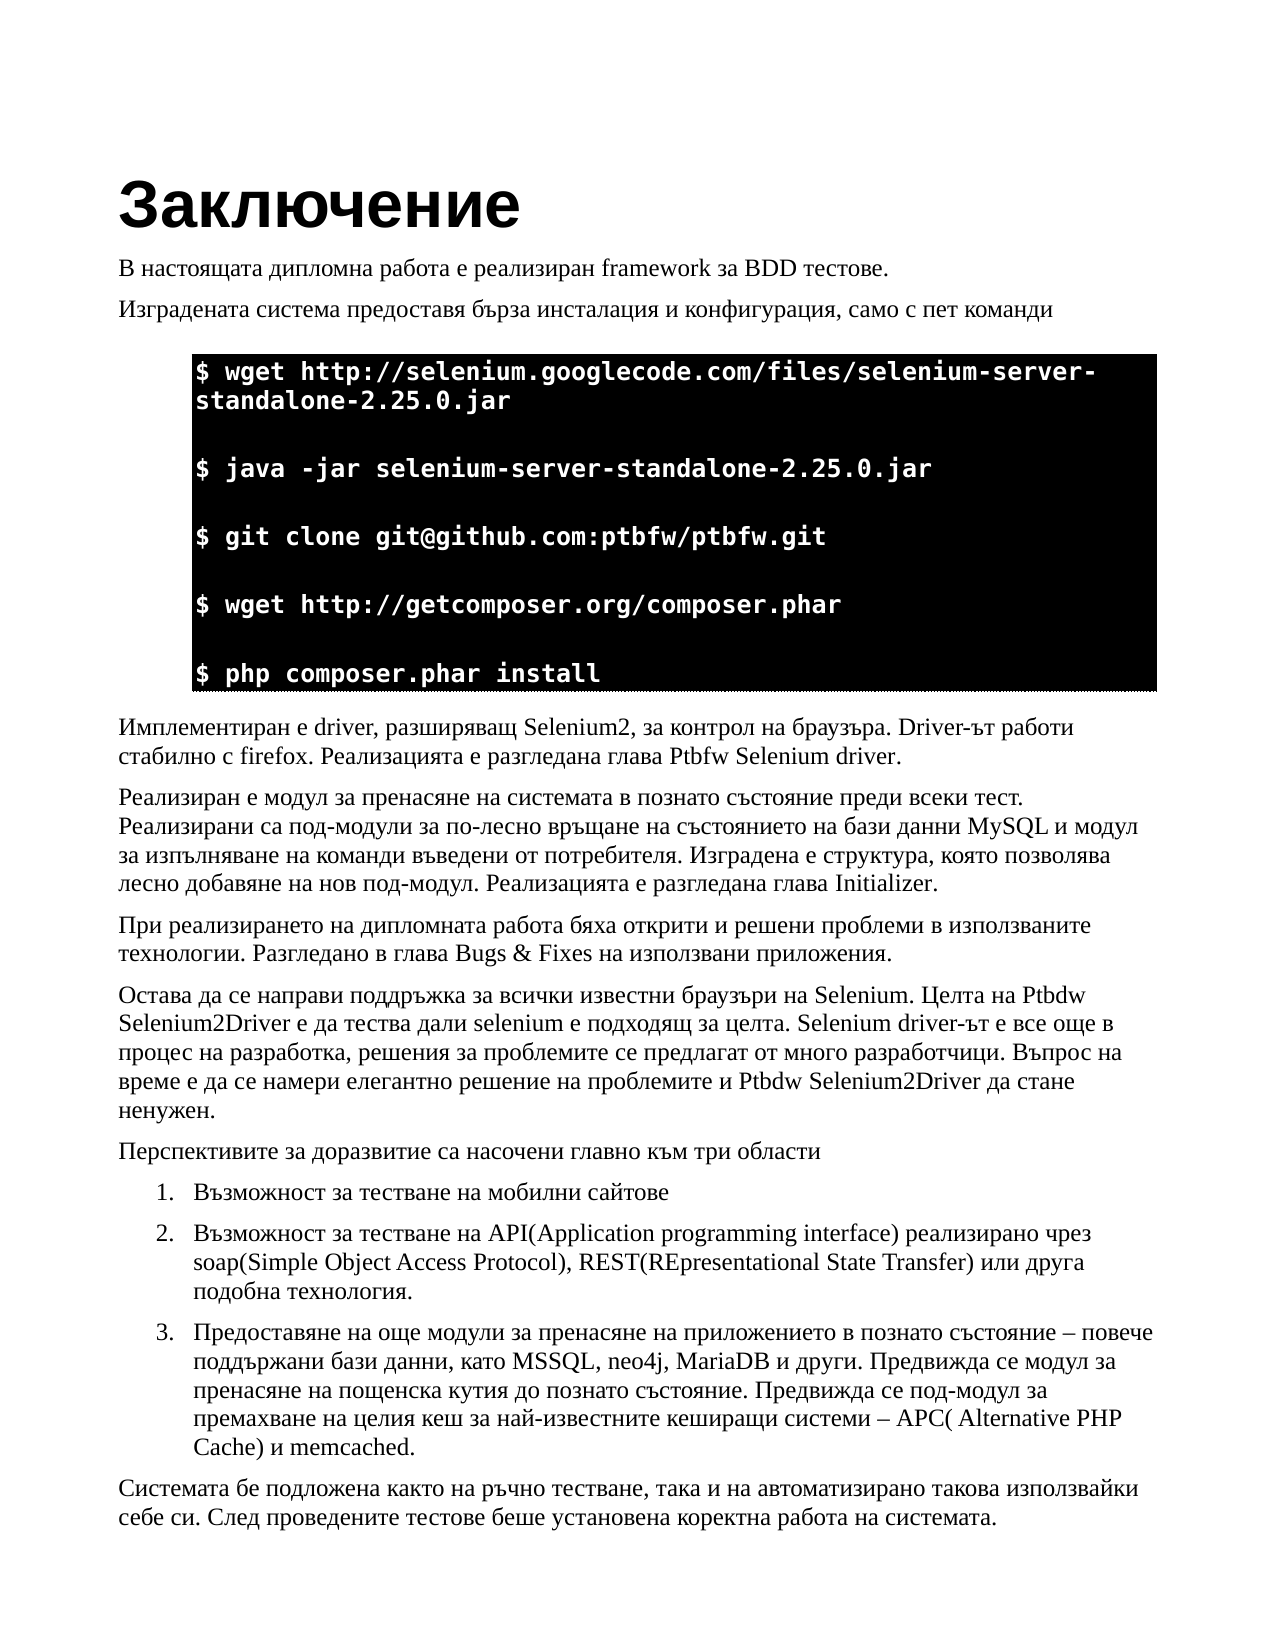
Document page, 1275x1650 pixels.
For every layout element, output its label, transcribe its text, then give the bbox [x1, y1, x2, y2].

text Перспективите за доразвитие са насочени главно към три области [118, 1136, 1157, 1165]
list Възможност за тестване на API(Application programming interface) реализирано чрез soap(Simple Object Access Protocol), REST(REpresentational State Transfer) или друга подобна технология. [156, 1218, 1157, 1305]
text В настоящата дипломна работа е реализиран framework за BDD тестове. [118, 253, 1157, 282]
text $ php composer.phar install [192, 656, 1157, 691]
text $ git clone git@github.com:ptbfw/ptbfw.git [192, 519, 1157, 552]
text $ java -jar selenium-server-standalone-2.25.0.jar [192, 451, 1157, 483]
text $ wget http://selenium.googlecode.com/files/selenium-server-standalone-2.25.0.jar [192, 354, 1157, 415]
text При реализирането на дипломната работа бяха открити и решени проблеми в използваните технологии. Разгледано в глава Bugs & Fixes на използвани приложения. [118, 910, 1157, 967]
list Възможност за тестване на мобилни сайтове [156, 1177, 1157, 1206]
subtitle Заключение [118, 164, 1157, 241]
text Системата бе подложена както на ръчно тестване, така и на автоматизирано такова използвайки себе си. След проведените тестове беше установена коректна работа на системата. [118, 1473, 1157, 1531]
list Предоставяне на още модули за пренасяне на приложението в познато състояние – повече поддържани бази данни, като MSSQL, neo4j, MariaDB и други. Предвижда се модул за пренасяне на пощенска кутия до познато състояние. Предвижда се под-модул за премахване на целия кеш за най-известните кеширащи системи – APC( Alternative PHP Cache) и memcached. [156, 1317, 1157, 1461]
text Реализиран е модул за пренасяне на системата в познато състояние преди всеки тест. Реализирани са под-модули за по-лесно връщане на състоянието на бази данни MySQL и модул за изпълняване на команди въведени от потребителя. Изградена е структура, която позволява лесно добавяне на нов под-модул. Реализацията е разгледана глава Initializer. [118, 782, 1157, 897]
text Изградената система предоставя бърза инсталация и конфигурация, само с пет команди [118, 294, 1157, 323]
text $ wget http://getcomposer.org/composer.phar [192, 588, 1157, 620]
text Имплементиран е driver, разширяващ Selenium2, за контрол на браузъра. Driver-ът работи стабилно с firefox. Реализацията е разгледана глава Ptbfw Selenium driver. [118, 712, 1157, 770]
text Остава да се направи поддръжка за всички известни браузъри на Selenium. Целта на Ptbdw Selenium2Driver е да тества дали selenium е подходящ за целта. Selenium driver-ът е все още в процес на разработка, решения за проблемите се предлагат от много разработчици. Въпрос на време е да се намери елегантно решение на проблемите и Ptbdw Selenium2Driver да стане ненужен. [118, 980, 1157, 1123]
